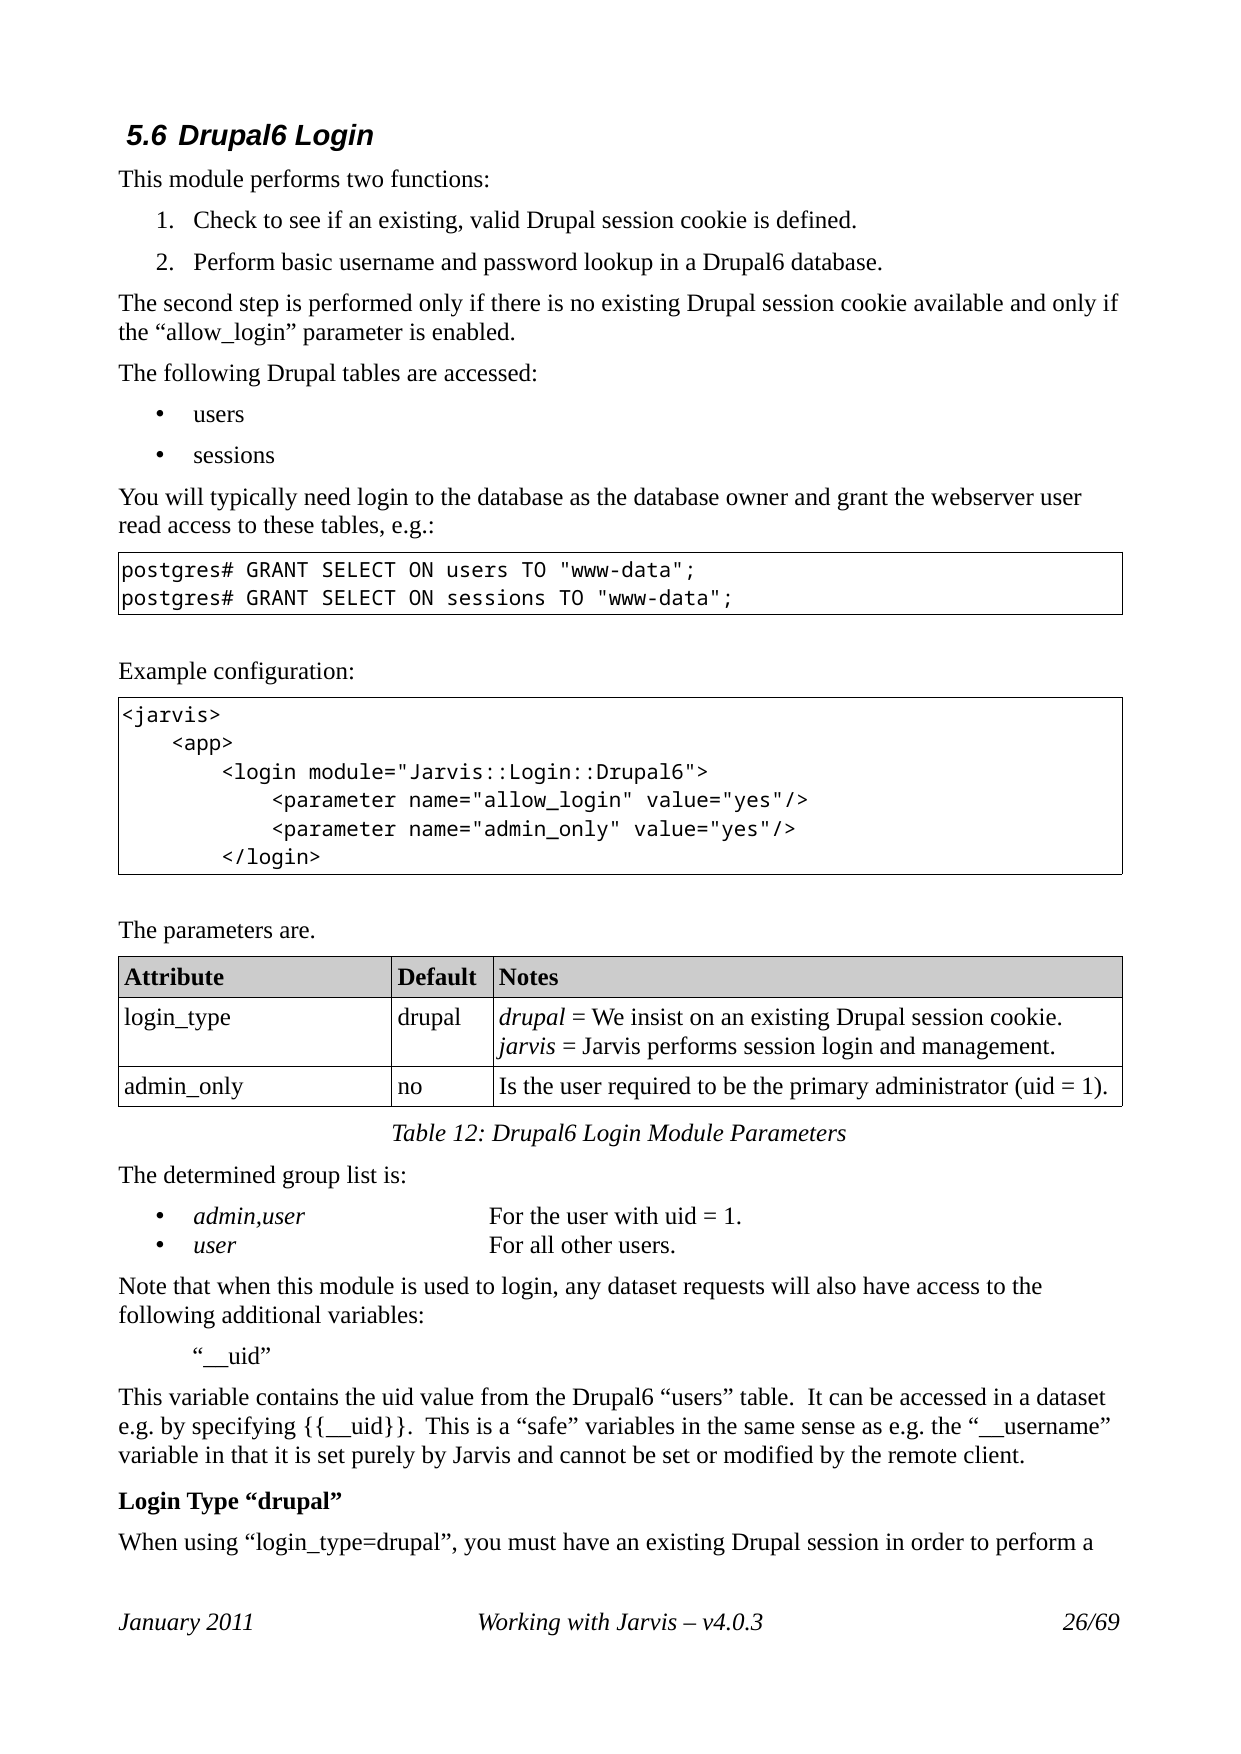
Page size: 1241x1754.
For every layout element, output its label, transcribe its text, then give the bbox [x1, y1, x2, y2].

text The second step is performed only if there is no existing Drupal session cookie available and only if the “allow_login” parameter is enabled. [118, 288, 1122, 345]
list admin,user For the user with uid = 1. [156, 1201, 1122, 1230]
text <app> [119, 726, 1122, 754]
text You will typically need login to the database as the database owner and grant the webserver user read access to these tables, e.g.: [118, 482, 1122, 539]
table_cell drupal [392, 998, 493, 1066]
subtitle Login Type “drupal” [118, 1486, 1122, 1514]
table_cell drupal = We insist on an existing Drupal session cookie. jarvis = Jarvis performs session login and management. [494, 998, 1122, 1066]
table_cell admin_only [119, 1067, 391, 1106]
text The following Drupal tables are accessed: [118, 358, 1122, 387]
table_cell login_type [119, 998, 391, 1066]
text The parameters are. [118, 915, 1122, 944]
text Note that when this module is used to login, any dataset requests will also have access to the following additional variables: [118, 1271, 1122, 1328]
text This module performs two functions: [118, 164, 1122, 193]
text <parameter name="allow_login" value="yes"/> [119, 782, 1122, 811]
list user For all other users. [156, 1230, 1122, 1258]
text <jarvis> [119, 698, 1122, 726]
list sessions [156, 440, 1122, 469]
table_header Attribute [119, 957, 391, 997]
subtitle Drupal6 Login [118, 118, 1122, 152]
text When using “login_type=drupal”, you must have an existing Drupal session in order to perform a [118, 1527, 1122, 1556]
table_cell no [392, 1067, 493, 1106]
text postgres# GRANT SELECT ON users TO "www-data"; [119, 553, 1122, 580]
table_header Notes [494, 957, 1122, 997]
list users [156, 399, 1122, 428]
text postgres# GRANT SELECT ON sessions TO "www-data"; [119, 580, 1122, 614]
list Perform basic username and password lookup in a Drupal6 database. [156, 247, 1122, 275]
text The determined group list is: [118, 1160, 1122, 1188]
text <parameter name="admin_only" value="yes"/> [119, 811, 1122, 839]
text </login> [119, 839, 1122, 874]
text <login module="Jarvis::Login::Drupal6"> [119, 754, 1122, 782]
table_header Default [392, 957, 493, 997]
text “__uid” [118, 1341, 1122, 1370]
text Table 12: Drupal6 Login Module Parameters [118, 1118, 1122, 1147]
text Example configuration: [118, 656, 1122, 684]
text This variable contains the uid value from the Drupal6 “users” table. It can be accessed in a dataset e.g. by specifying {{__uid}}. This is a “safe” variables in the same sense as e.g. the “__username” variable in that it is set purely by Jarvis and cannot be set or modified by the remote client. [118, 1382, 1122, 1468]
table_cell Is the user required to be the primary administrator (uid = 1). [494, 1067, 1122, 1106]
list Check to see if an existing, valid Drupal session cookie is defined. [156, 205, 1122, 234]
